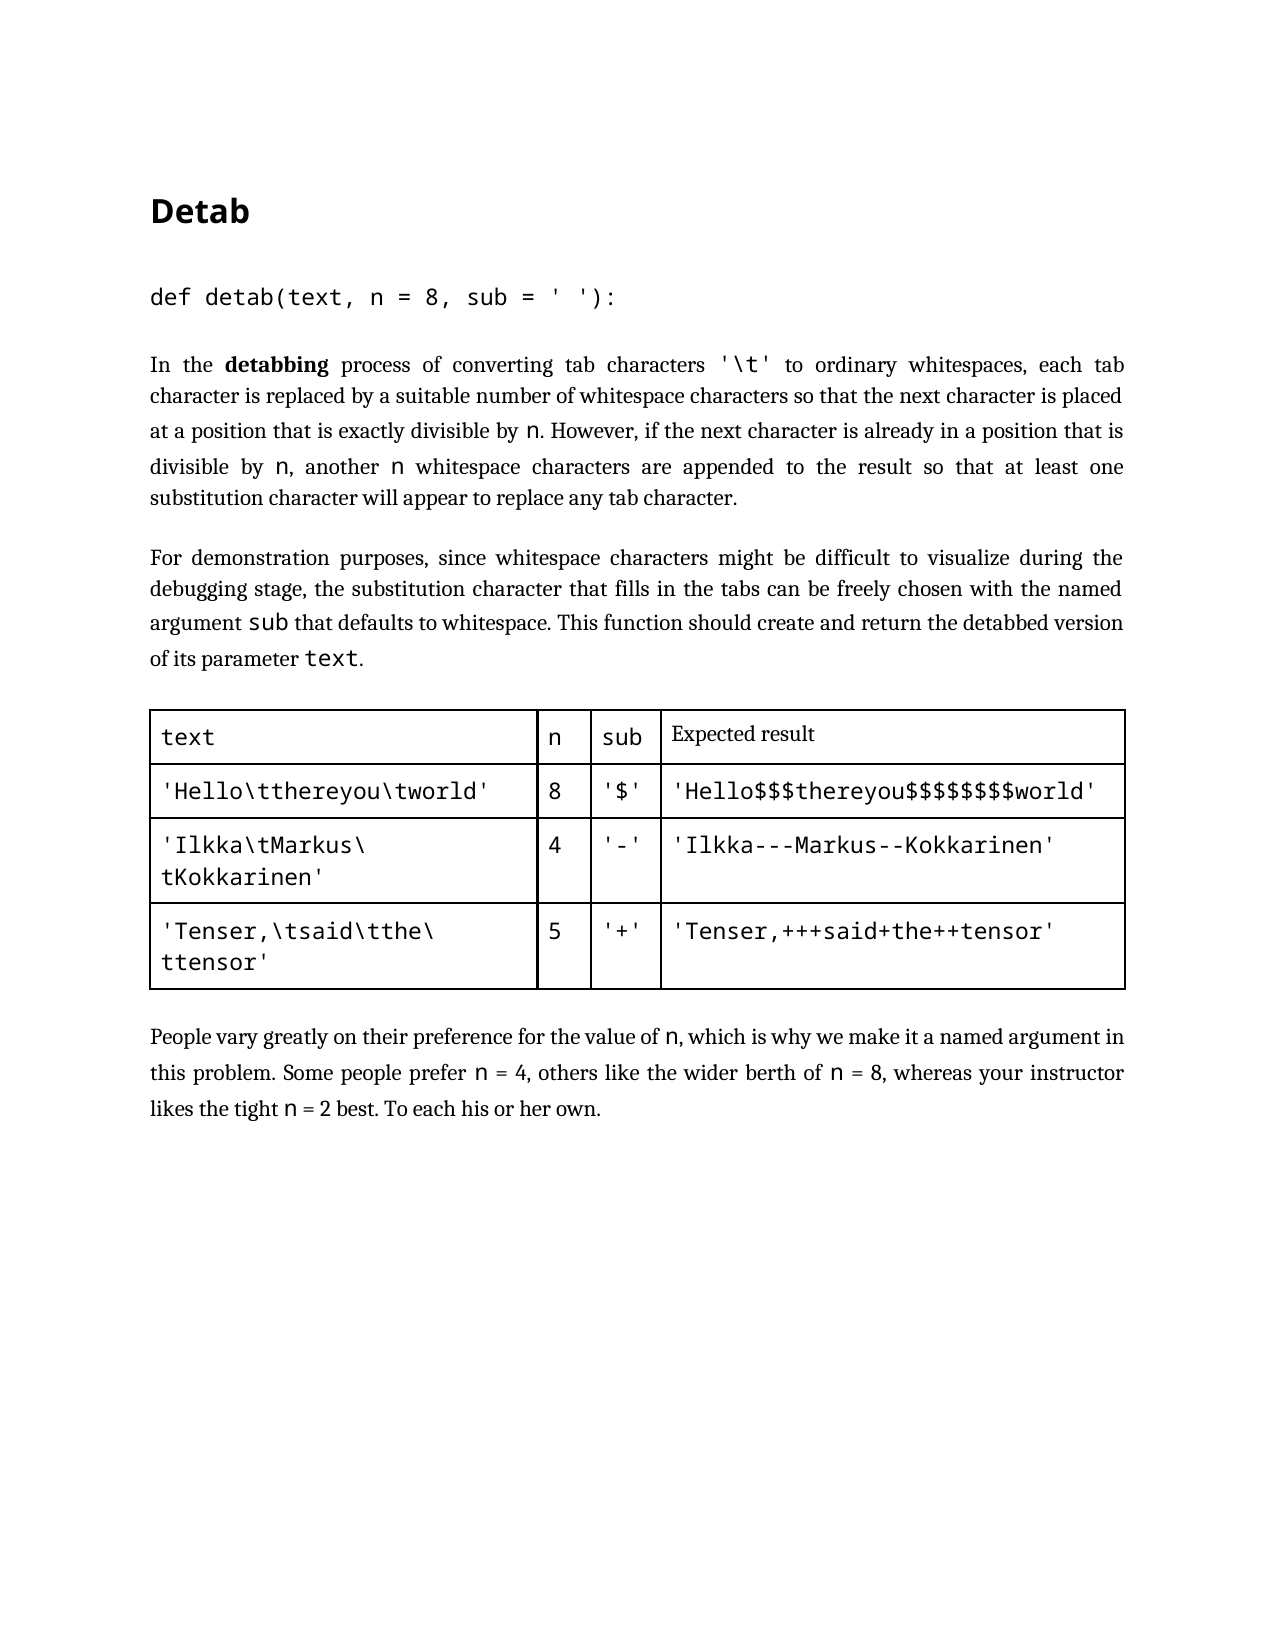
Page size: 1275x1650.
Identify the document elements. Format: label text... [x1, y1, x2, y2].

table_cell '-' [592, 819, 660, 902]
table_header text [151, 711, 536, 763]
table_header Expected result [662, 711, 1124, 763]
table_cell 5 [539, 904, 590, 988]
table_cell 'Hello\tthereyou\tworld' [151, 765, 536, 817]
table_cell 'Tenser,+++said+the++tensor' [662, 904, 1124, 988]
table_cell 'Ilkka---Markus--Kokkarinen' [662, 819, 1124, 902]
table_cell 8 [539, 765, 590, 817]
text For demonstration purposes, since whitespace characters might be difficult to visualize during the debugging stage, the substitution character that fills in the tabs can be freely chosen with the named argument sub that defaults to whitespace. This function should create and return the detabbed version of its parameter text. [150, 545, 1125, 673]
table_cell 4 [539, 819, 590, 902]
text In the detabbing process of converting tab characters '\t' to ordinary whitespaces, each tab character is replaced by a suitable number of whitespace characters so that the next character is placed at a position that is exactly divisible by n. However, if the next character is already in a position that is divisible by n, another n whitespace characters are appended to the result so that at least one substitution character will appear to replace any tab character. [150, 347, 1125, 511]
text People vary greatly on their preference for the value of n, which is why we make it a named argument in this problem. Some people prefer n = 4, others like the wider berth of n = 8, whereas your instructor likes the tight n = 2 best. To each his or her own. [150, 1020, 1125, 1123]
table_header sub [592, 711, 660, 763]
table_header n [539, 711, 590, 763]
table_cell 'Ilkka\tMarkus\tKokkarinen' [151, 819, 536, 902]
table_cell 'Hello$$$thereyou$$$$$$$$world' [662, 765, 1124, 817]
subtitle Detab [150, 187, 1125, 233]
table_cell 'Tenser,\tsaid\tthe\ttensor' [151, 904, 536, 988]
text def detab(text, n = 8, sub = ' '): [150, 281, 1125, 313]
table_cell '+' [592, 904, 660, 988]
table_cell '$' [592, 765, 660, 817]
